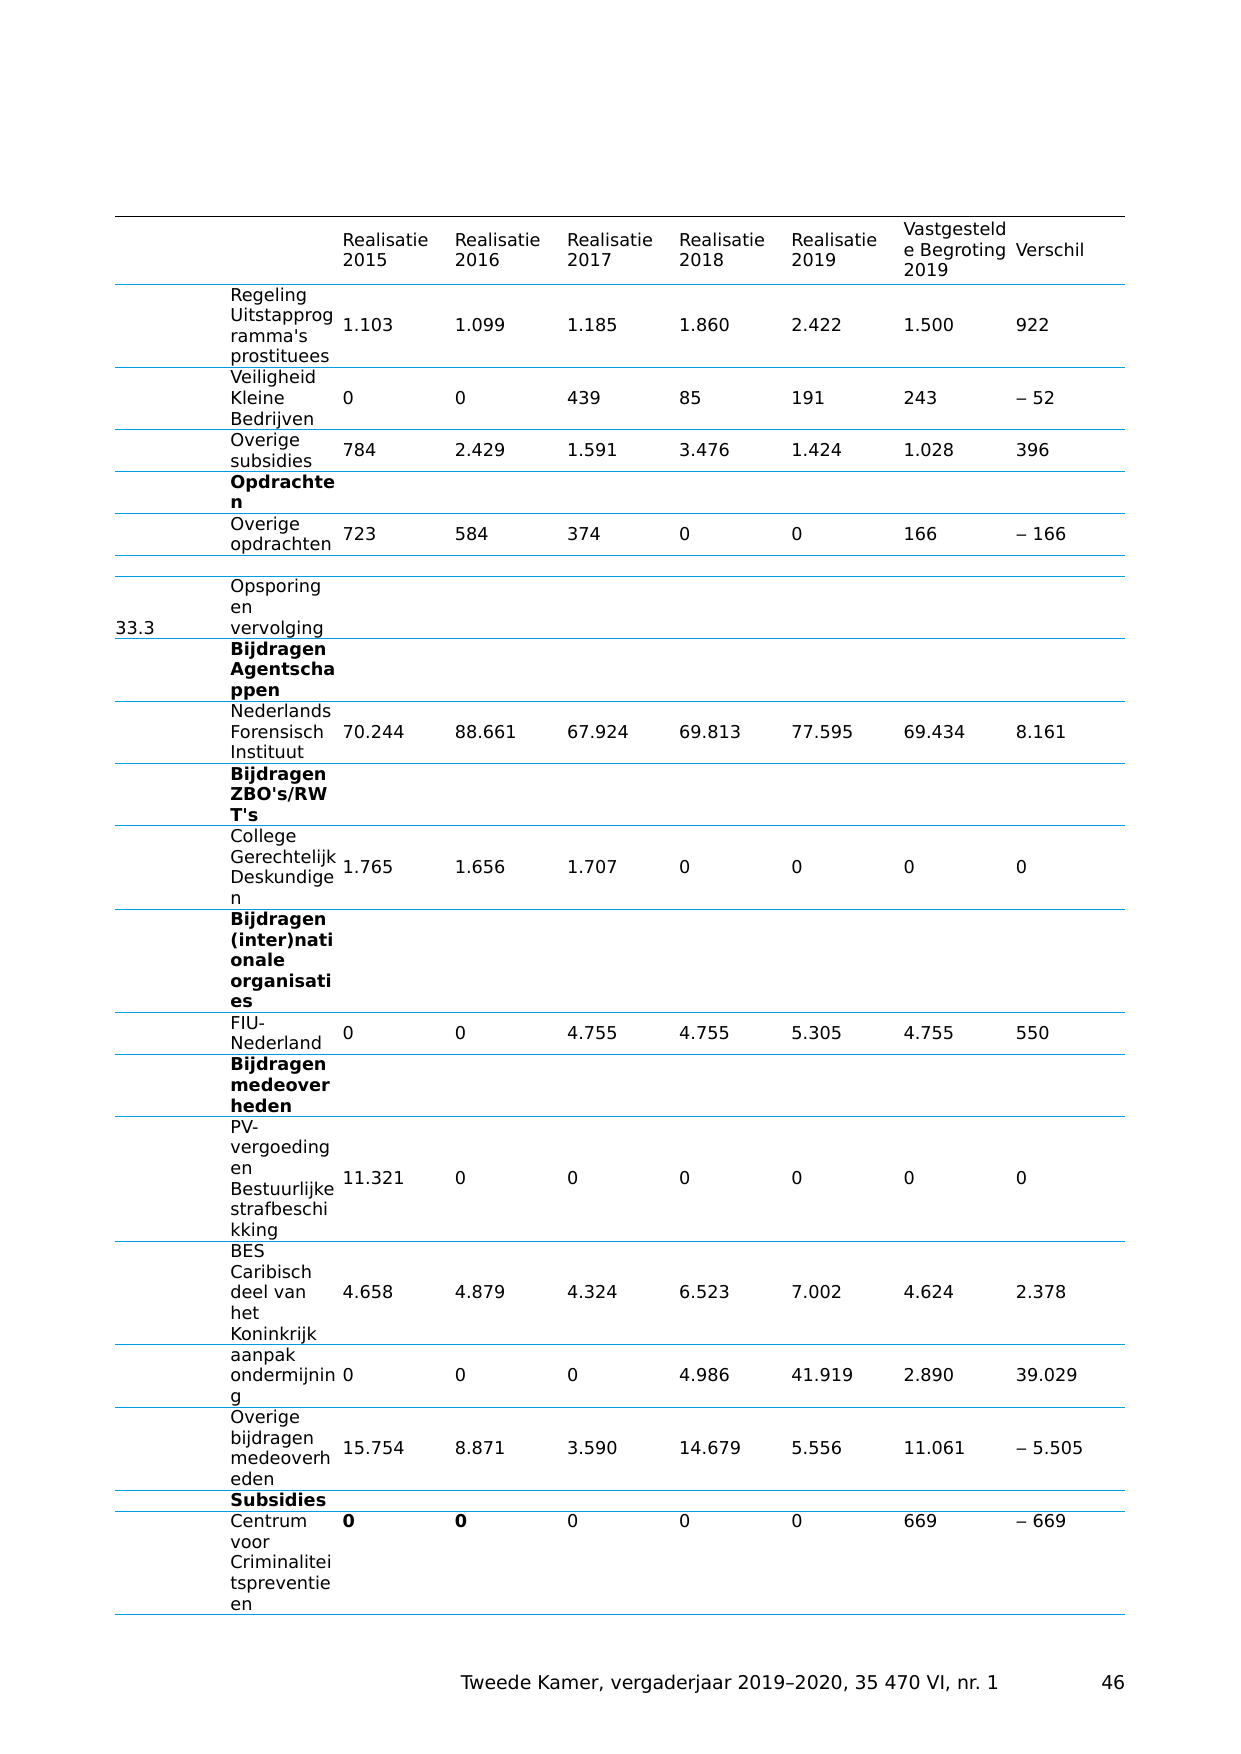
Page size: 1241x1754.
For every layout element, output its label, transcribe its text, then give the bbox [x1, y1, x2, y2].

table_cell 0 [340, 1345, 452, 1407]
table_cell 1.103 [340, 285, 452, 367]
table_cell 4.879 [452, 1242, 564, 1344]
table_cell Realisatie 2015 [340, 217, 452, 284]
table_cell 14.679 [676, 1408, 788, 1489]
table_cell FIU-Nederland [227, 1013, 339, 1054]
table_cell [452, 1491, 564, 1511]
table_cell [900, 910, 1013, 1012]
table_cell [788, 1055, 900, 1116]
table_cell 41.919 [788, 1345, 900, 1407]
table_cell [676, 910, 788, 1012]
table_cell [788, 639, 900, 701]
table_cell 0 [788, 514, 900, 555]
table_cell College Gerechtelijk Deskundigen [227, 826, 339, 908]
table_cell [564, 639, 676, 701]
table_cell [340, 472, 452, 513]
table_cell [115, 764, 227, 825]
table_header Tabel 14 Budgettaire gevolgen van beleid artikel 33 (bedragen x € 1.000) [115, 191, 1125, 216]
table_cell [564, 577, 676, 638]
table_cell [900, 639, 1013, 701]
table_cell 0 [676, 1512, 788, 1614]
table_cell [564, 764, 676, 825]
table_cell 2.429 [452, 430, 564, 471]
table_cell [564, 472, 676, 513]
table_cell Realisatie 2018 [676, 217, 788, 284]
table_cell 8.161 [1013, 702, 1125, 763]
table_cell 1.591 [564, 430, 676, 471]
table_cell 0 [676, 826, 788, 908]
table_cell ‒ 52 [1013, 368, 1125, 429]
table_cell 0 [564, 1345, 676, 1407]
table_cell 550 [1013, 1013, 1125, 1054]
table_cell 85 [676, 368, 788, 429]
table_cell 374 [564, 514, 676, 555]
table_cell 39.029 [1013, 1345, 1125, 1407]
table_cell ‒ 669 [1013, 1512, 1125, 1614]
table_cell 0 [452, 1345, 564, 1407]
table_cell [115, 430, 227, 471]
table_cell [900, 472, 1013, 513]
table_cell 4.658 [340, 1242, 452, 1344]
table_cell [452, 764, 564, 825]
table_cell Realisatie 2019 [788, 217, 900, 284]
table_cell [115, 1013, 227, 1054]
table_cell [115, 1408, 227, 1489]
table_cell 77.595 [788, 702, 900, 763]
table_cell [1013, 577, 1125, 638]
table_cell Realisatie 2016 [452, 217, 564, 284]
table_cell 243 [900, 368, 1013, 429]
table_cell 0 [340, 1013, 452, 1054]
table_cell 723 [340, 514, 452, 555]
table_cell 67.924 [564, 702, 676, 763]
table_cell [564, 1491, 676, 1511]
table_cell [340, 639, 452, 701]
table_cell [115, 1345, 227, 1407]
table_cell 0 [340, 1512, 452, 1614]
table_cell [676, 577, 788, 638]
table_cell 0 [452, 1013, 564, 1054]
table_cell 1.424 [788, 430, 900, 471]
table_cell Bijdragen (inter)nationale organisaties [227, 910, 339, 1012]
table_cell Overige subsidies [227, 430, 339, 471]
table_cell Overige bijdragen medeoverheden [227, 1408, 339, 1489]
table_cell Bijdragen medeoverheden [227, 1055, 339, 1116]
table_cell 0 [900, 826, 1013, 908]
table_cell 191 [788, 368, 900, 429]
table_cell [900, 1055, 1013, 1116]
table_cell 4.755 [676, 1013, 788, 1054]
table_cell [115, 1242, 227, 1344]
table_cell [115, 514, 227, 555]
table_cell [676, 1055, 788, 1116]
table_cell 88.661 [452, 702, 564, 763]
table_cell [900, 577, 1013, 638]
table_cell [1013, 639, 1125, 701]
table_cell 33.3 [115, 577, 227, 638]
table_cell 3.476 [676, 430, 788, 471]
table_cell [1013, 472, 1125, 513]
table_cell 8.871 [452, 1408, 564, 1489]
table_cell [676, 764, 788, 825]
table_cell [676, 639, 788, 701]
table_cell 70.244 [340, 702, 452, 763]
table_cell [340, 556, 452, 576]
table_cell 11.321 [340, 1117, 452, 1241]
table_cell 1.500 [900, 285, 1013, 367]
table_cell Bijdragen ZBO's/RWT's [227, 764, 339, 825]
table_cell [452, 556, 564, 576]
table_cell [1013, 1055, 1125, 1116]
table_cell Nederlands Forensisch Instituut [227, 702, 339, 763]
table_cell [788, 910, 900, 1012]
table_cell [227, 556, 339, 576]
table_cell 6.523 [676, 1242, 788, 1344]
table_cell 15.754 [340, 1408, 452, 1489]
table_cell [900, 1491, 1013, 1511]
table_cell 7.002 [788, 1242, 900, 1344]
table_cell Vastgestelde Begroting 2019 [900, 217, 1013, 284]
table_cell [1013, 556, 1125, 576]
table_cell 4.624 [900, 1242, 1013, 1344]
table_cell ‒ 166 [1013, 514, 1125, 555]
table_cell Realisatie 2017 [564, 217, 676, 284]
table_cell [115, 285, 227, 367]
table_cell [900, 764, 1013, 825]
table_cell [452, 639, 564, 701]
table_cell [452, 1055, 564, 1116]
table_cell 5.556 [788, 1408, 900, 1489]
table_cell [115, 910, 227, 1012]
table_cell [340, 910, 452, 1012]
table_cell [115, 368, 227, 429]
table_cell 1.656 [452, 826, 564, 908]
table_cell 69.434 [900, 702, 1013, 763]
table_cell [1013, 764, 1125, 825]
table_cell [564, 556, 676, 576]
table_cell [788, 1491, 900, 1511]
table_cell 0 [564, 1512, 676, 1614]
table_cell Centrum voor Criminaliteitspreventie en [227, 1512, 339, 1614]
table_cell 0 [1013, 826, 1125, 908]
table_cell 3.590 [564, 1408, 676, 1489]
table_cell 1.765 [340, 826, 452, 908]
table_cell Regeling Uitstapprogramma's prostituees [227, 285, 339, 367]
table_cell 11.061 [900, 1408, 1013, 1489]
table_cell [340, 764, 452, 825]
table_cell 0 [452, 368, 564, 429]
table_cell 0 [1013, 1117, 1125, 1241]
table_cell [115, 702, 227, 763]
table_cell 1.860 [676, 285, 788, 367]
table_cell [676, 556, 788, 576]
table_cell PV-vergoedingen Bestuurlijke strafbeschikking [227, 1117, 339, 1241]
table_cell [788, 472, 900, 513]
table_cell [788, 556, 900, 576]
table_cell 396 [1013, 430, 1125, 471]
table_cell [452, 577, 564, 638]
table_cell Bijdragen Agentschappen [227, 639, 339, 701]
table_cell [564, 910, 676, 1012]
table_cell 922 [1013, 285, 1125, 367]
table_cell 4.755 [900, 1013, 1013, 1054]
table_cell ‒ 5.505 [1013, 1408, 1125, 1489]
table_cell 0 [340, 368, 452, 429]
table_cell [564, 1055, 676, 1116]
table_cell Opsporing en vervolging [227, 577, 339, 638]
table_cell [788, 764, 900, 825]
table_cell 69.813 [676, 702, 788, 763]
table_cell [452, 910, 564, 1012]
table_cell Veiligheid Kleine Bedrijven [227, 368, 339, 429]
table_cell 4.324 [564, 1242, 676, 1344]
table_cell BES Caribisch deel van het Koninkrijk [227, 1242, 339, 1344]
table_cell [900, 556, 1013, 576]
table_cell [115, 556, 227, 576]
table_cell 0 [788, 826, 900, 908]
table_cell Opdrachten [227, 472, 339, 513]
table_cell [1013, 1491, 1125, 1511]
table_cell 0 [788, 1512, 900, 1614]
table_cell 784 [340, 430, 452, 471]
table_cell 439 [564, 368, 676, 429]
table_cell 4.755 [564, 1013, 676, 1054]
table_cell 166 [900, 514, 1013, 555]
table_cell [115, 639, 227, 701]
table_cell [676, 472, 788, 513]
table_cell [452, 472, 564, 513]
table_cell 0 [788, 1117, 900, 1241]
table_cell 584 [452, 514, 564, 555]
table_cell [340, 577, 452, 638]
table_cell [115, 1491, 227, 1511]
table_cell 1.099 [452, 285, 564, 367]
table_cell 1.185 [564, 285, 676, 367]
table_cell 669 [900, 1512, 1013, 1614]
table_cell 0 [452, 1117, 564, 1241]
table_cell [788, 577, 900, 638]
table_cell [340, 1491, 452, 1511]
table_cell 4.986 [676, 1345, 788, 1407]
table_cell [115, 1055, 227, 1116]
table_cell 0 [452, 1512, 564, 1614]
table_cell [115, 472, 227, 513]
table_cell [676, 1491, 788, 1511]
table_cell 1.028 [900, 430, 1013, 471]
table_cell [115, 217, 227, 284]
table_cell 0 [564, 1117, 676, 1241]
table_cell 1.707 [564, 826, 676, 908]
table_cell 5.305 [788, 1013, 900, 1054]
table_cell [115, 1512, 227, 1614]
table_cell Subsidies [227, 1491, 339, 1511]
table_cell 0 [900, 1117, 1013, 1241]
table_cell [1013, 910, 1125, 1012]
table_cell 2.890 [900, 1345, 1013, 1407]
table_cell aanpak ondermijning [227, 1345, 339, 1407]
table_cell [340, 1055, 452, 1116]
table_cell 0 [676, 1117, 788, 1241]
table_cell Overige opdrachten [227, 514, 339, 555]
table_cell [115, 826, 227, 908]
table_cell 2.422 [788, 285, 900, 367]
table_cell Verschil [1013, 217, 1125, 284]
table_cell [227, 217, 339, 284]
table_cell [115, 1117, 227, 1241]
table_cell 2.378 [1013, 1242, 1125, 1344]
table_cell 0 [676, 514, 788, 555]
